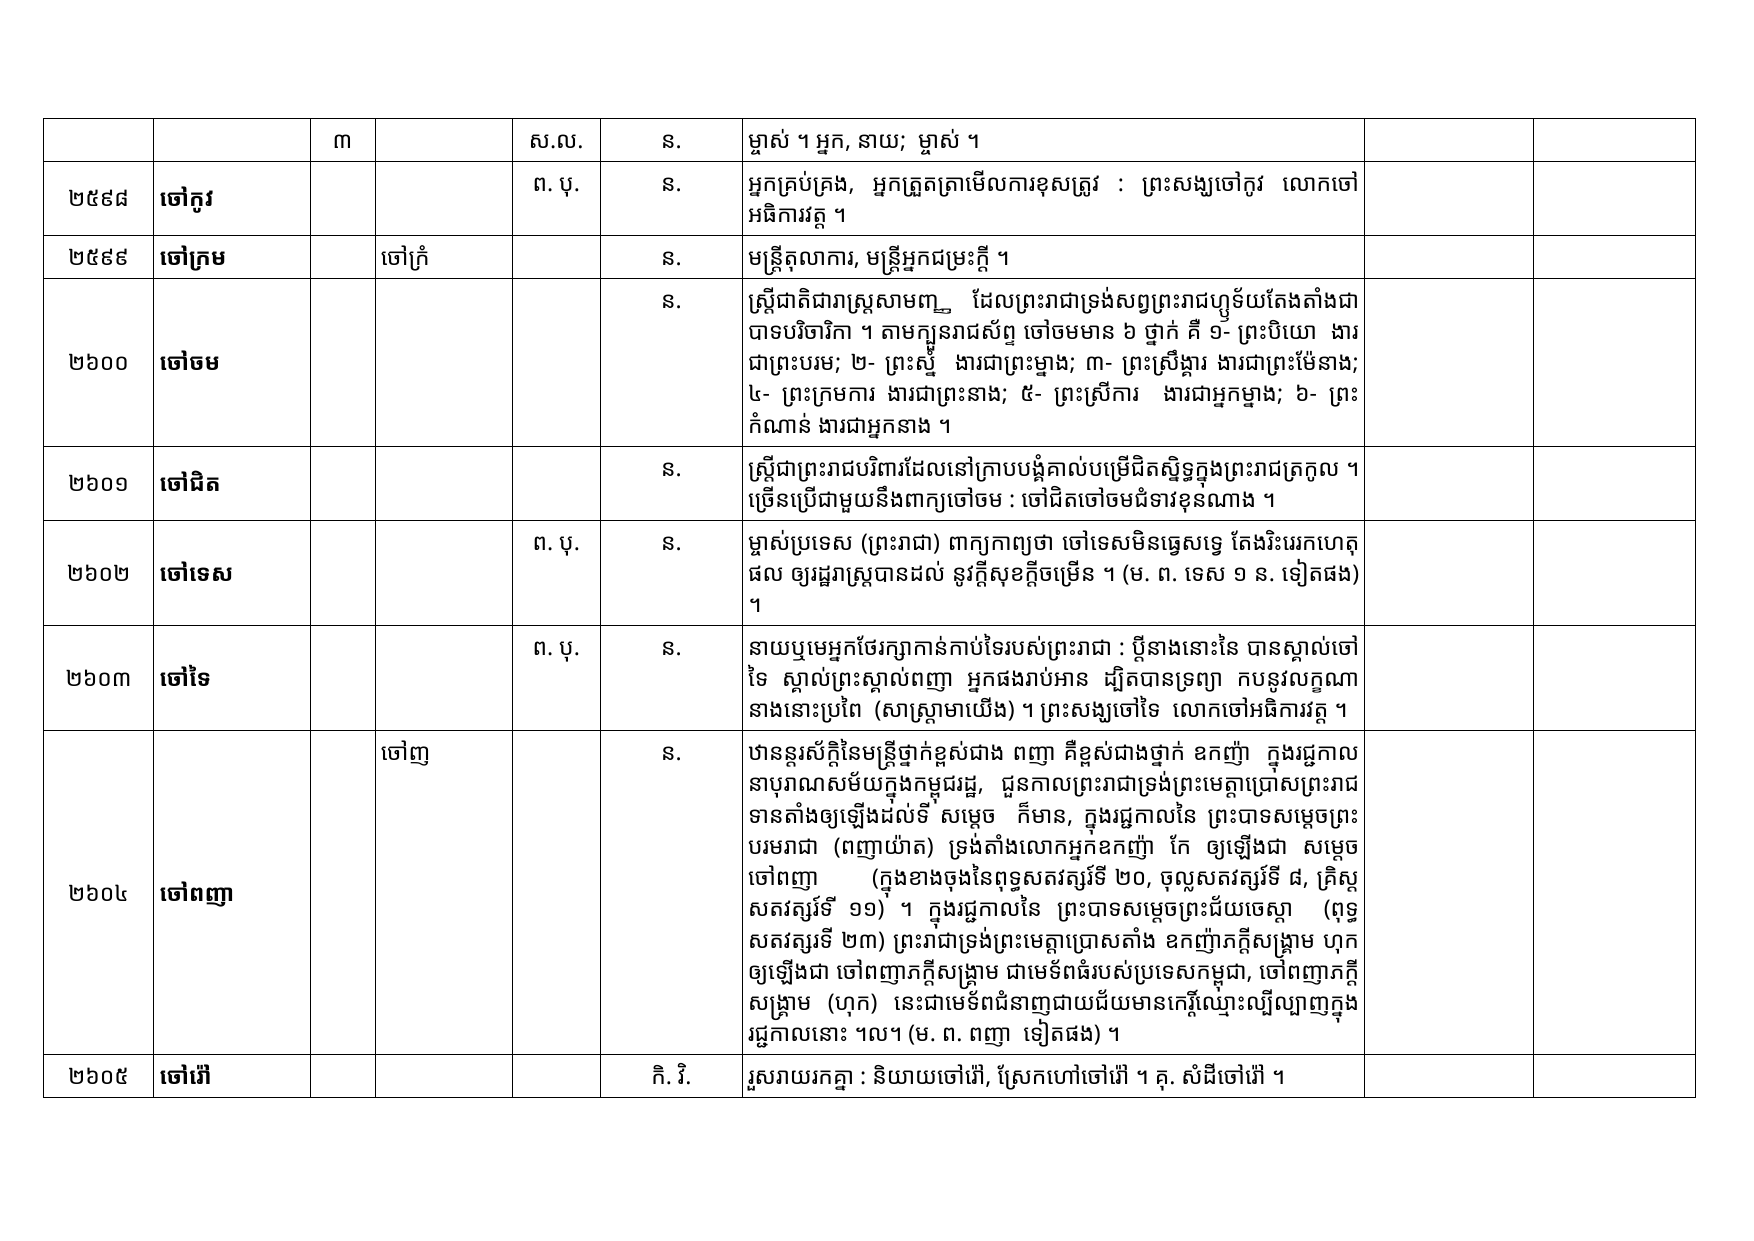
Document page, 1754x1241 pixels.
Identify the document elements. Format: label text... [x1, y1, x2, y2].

table_cell [1365, 236, 1533, 278]
table_cell [513, 279, 600, 446]
table_cell [1534, 521, 1695, 625]
table_cell ២៥៩៩ [44, 236, 153, 278]
table_cell [376, 162, 512, 235]
table_cell [1534, 162, 1695, 235]
table_cell [513, 447, 600, 520]
table_cell [376, 119, 512, 161]
table_cell ចៅ​ក្រម [154, 236, 310, 278]
table_cell ឋានន្តរស័ក្ដិ​នៃ​មន្រ្តី​ថ្នាក់​ខ្ពស់​ជាង ពញា គឺ​ខ្ពស់​ជាង​ថ្នាក់ ឧកញ៉ា​ ក្នុង​រជ្ជកាល​នា​បុរាណ​សម័យ​ក្នុង​កម្ពុជរដ្ឋ, ជួន​កាល​ព្រះ​រាជា​ទ្រង់​ព្រះ​មេត្តា​ប្រោស​ព្រះ​រាជ​ទាន​តាំង​ឲ្យ​ឡើង​ដល់​ទី សម្ដេច ក៏​មាន, ក្នុង​រជ្ជកាល​នៃ ព្រះ​បាទ​សម្ដេច​ព្រះ​បរម​រាជា (ពញាយ៉ាត) ទ្រង់​តាំង​លោក​អ្នក​ឧកញ៉ា កែ ឲ្យ​ឡើង​ជា សម្ដេច​ចៅពញា (ក្នុង​ខាង​ចុង​នៃ​ពុទ្ធ​​សតវត្សរ៍​ទី ២០, ចុល្ល​សតវត្សរ៍​ទី ៨, គ្រិស្ដ​សតវត្ស​រ៍ទី ១១) ។ ក្នុង​រជ្ជកាល​នៃ ព្រះ​បាទ​សម្ដេច​ព្រះ​ជ័យ​ចេស្ដា (ពុទ្ធ​សតវត្សរ​ទី ២៣) ព្រះ​រាជា​ទ្រង់​ព្រះ​មេត្តា​ប្រោស​តាំង​ ឧកញ៉ា​ភក្ដី​សង្រ្គាម ហុក ឲ្យ​ឡើង​ជា ចៅ​ពញា​ភក្ដី​សង្គ្រាម ជា​មេ​ទ័ព​ធំ​របស់​ប្រទេស​កម្ពុជា, ចៅ​ពញា​ភក្ដី​សង្គ្រាម (ហុក) នេះ​ជា​មេ​ទ័ព​ជំនាញ​ជាយជ័យ​មាន​កេរ្តិ៍​ឈ្មោះ​ល្បីល្បាញ​ក្នុង​រជ្ជកាល​នោះ ។ល។ (ម. ព. ពញា ទៀត​ផង) ។ [743, 731, 1364, 1054]
table_cell ចៅកូវ [154, 162, 310, 235]
table_cell ២៥៩៨ [44, 162, 153, 235]
table_cell ស.ល. [513, 119, 600, 161]
table_cell ន. [601, 119, 742, 161]
table_cell អ្នក​គ្រប់គ្រង, អ្នក​ត្រួតត្រា​មើល​ការ​ខុស​ត្រូវ : ព្រះ​សង្ឃ​ចៅ​កូវ​ លោក​ចៅ​អធិការ​វត្ត ។ [743, 162, 1364, 235]
table_cell ន. [601, 447, 742, 520]
table_cell ៣ [311, 119, 375, 161]
table_cell [513, 236, 600, 278]
table_cell ២៦០៥ [44, 1055, 153, 1097]
table_cell [311, 236, 375, 278]
table_cell [513, 1055, 600, 1097]
table_cell [376, 447, 512, 520]
table_cell ២៦០៣ [44, 626, 153, 730]
table_cell ន. [601, 731, 742, 1054]
table_cell ២៦០១ [44, 447, 153, 520]
table_cell [311, 626, 375, 730]
table_cell ចៅទៃ [154, 626, 310, 730]
table_cell [376, 1055, 512, 1097]
table_cell ២៦០០ [44, 279, 153, 446]
table_cell ន. [601, 521, 742, 625]
table_cell [1534, 626, 1695, 730]
table_cell [1534, 447, 1695, 520]
table_cell [311, 162, 375, 235]
table_cell [1534, 1055, 1695, 1097]
table_cell [311, 447, 375, 520]
table_cell [513, 731, 600, 1054]
table_cell ម្ចាស់ ។ អ្នក, នាយ; ម្ចាស់ ។ [743, 119, 1364, 161]
table_cell កិ. វិ. [601, 1055, 742, 1097]
table_cell ស្រ្តី​ជា​ព្រះ​រាជ​បរិពារ​ដែល​នៅ​ក្រាប​បង្គំ​គាល់​បម្រើ​ជិត​ស្និទ្ធ​ក្នុង​ព្រះ​រាជ​ត្រកូល ។ ច្រើន​ប្រើ​ជា​មួយ​នឹង​ពាក្យ​ចៅ​ចម : ចៅ​ជិត​ចៅ​ចម​ជំទាវ​ខុនណាង ។ [743, 447, 1364, 520]
table_cell [1534, 119, 1695, 161]
table_cell [1534, 279, 1695, 446]
table_cell [1365, 626, 1533, 730]
table_cell ចៅញ [376, 731, 512, 1054]
table_cell [376, 521, 512, 625]
table_cell [1365, 731, 1533, 1054]
table_cell ន. [601, 279, 742, 446]
table_cell [311, 1055, 375, 1097]
table_cell ចៅ​ទេស [154, 521, 310, 625]
table_cell [1534, 731, 1695, 1054]
table_cell ព. បុ. [513, 626, 600, 730]
table_cell [1365, 279, 1533, 446]
table_cell [1534, 236, 1695, 278]
table_cell នាយ​ឬ​មេ​អ្នក​ថែ​រក្សា​កាន់​កាប់​ទៃ​របស់​ព្រះ​រាជា : ប្ដី​នាង​នោះ​នៃ​ បាន​ស្គាល់​ចៅ​ទៃ ស្គាល់​ព្រះ​ស្គាល់​ពញា អ្នក​ផង​រាប់​អាន ដ្បិត​បាន​ទ្រព្យា កប​នូវ​លក្ខណា នាង​នោះ​ប្រពៃ (សាស្ត្រា​មា​យើង) ។ ព្រះ​សង្ឃ​ចៅ​ទៃ លោក​ចៅ​អធិការ​វត្ត ។ [743, 626, 1364, 730]
table_cell ២៦០២ [44, 521, 153, 625]
table_cell ចៅ​ចម [154, 279, 310, 446]
table_cell [154, 119, 310, 161]
table_cell [376, 626, 512, 730]
table_cell រួសរាយ​រក​គ្នា : និយាយ​ចៅរ៉ៅ, ស្រែក​ហៅ​ចៅរ៉ៅ ។ គុ. សំដី​ចៅរ៉ៅ ។ [743, 1055, 1364, 1097]
table_cell ព. បុ. [513, 162, 600, 235]
table_cell ម្ចាស់​ប្រទេស (ព្រះ​រាជា) ពាក្យ​កាព្យ​ថា ចៅ​ទេស​មិន​ធ្វេស​ទ្វេ តែង​រិះរេ​រក​ហេតុ​ផល ឲ្យ​រដ្ឋ​រាស្ត្រ​បាន​ដល់ នូវ​ក្ដី​សុខ​​​ក្តី​ចម្រើន ។ (ម. ព. ទេស ១ ន. ទៀត​ផង) ។ [743, 521, 1364, 625]
table_cell [44, 119, 153, 161]
table_cell ន. [601, 162, 742, 235]
table_cell ព. បុ. [513, 521, 600, 625]
table_cell ចៅ​ពញា [154, 731, 310, 1054]
table_cell ចៅក្រំ [376, 236, 512, 278]
table_cell ន. [601, 236, 742, 278]
table_cell [1365, 119, 1533, 161]
table_cell ស្ត្រី​ជាតិ​ជា​រាស្ត្រ​សាមញ្ញ ដែល​ព្រះ​រាជា​ទ្រង់​សព្វ​ព្រះ​រាជ​ហ្ឫទ័យ​តែង​តាំង​ជា បាទ​បរិចារិកា ។ តាម​ក្បួន​រាជ​ស័ព្ទ ចៅ​ចម​មាន ៦ ថ្នាក់ គឺ ១- ព្រះ​បិយោ ងារ​ជា​ព្រះ​បរម; ២- ព្រះ​ស្នំ ងារ​ជា​ព្រះ​ម្នាង; ៣- ព្រះ​ស្រឹង្គារ ងារ​ជា​ព្រះ​ម៉ែ​នាង; ៤- ព្រះ​ក្រមការ ងារ​ជា​ព្រះ​នាង; ៥- ព្រះ​ស្រីការ ងារ​ជា​អ្នក​ម្នាង; ៦- ព្រះ​កំណាន់ ងារ​ជា​អ្នក​នាង ។ [743, 279, 1364, 446]
table_cell [1365, 521, 1533, 625]
table_cell ន. [601, 626, 742, 730]
table_cell [311, 279, 375, 446]
table_cell ចៅ​ជិត [154, 447, 310, 520]
table_cell ចៅរ៉ៅ [154, 1055, 310, 1097]
table_cell [311, 521, 375, 625]
table_cell [376, 279, 512, 446]
table_cell ២៦០៤ [44, 731, 153, 1054]
table_cell [1365, 1055, 1533, 1097]
table_cell មន្រ្តី​តុលាការ, មន្ត្រី​អ្នក​ជម្រះ​ក្ដី ។ [743, 236, 1364, 278]
table_cell [1365, 447, 1533, 520]
table_cell [1365, 162, 1533, 235]
table_cell [311, 731, 375, 1054]
